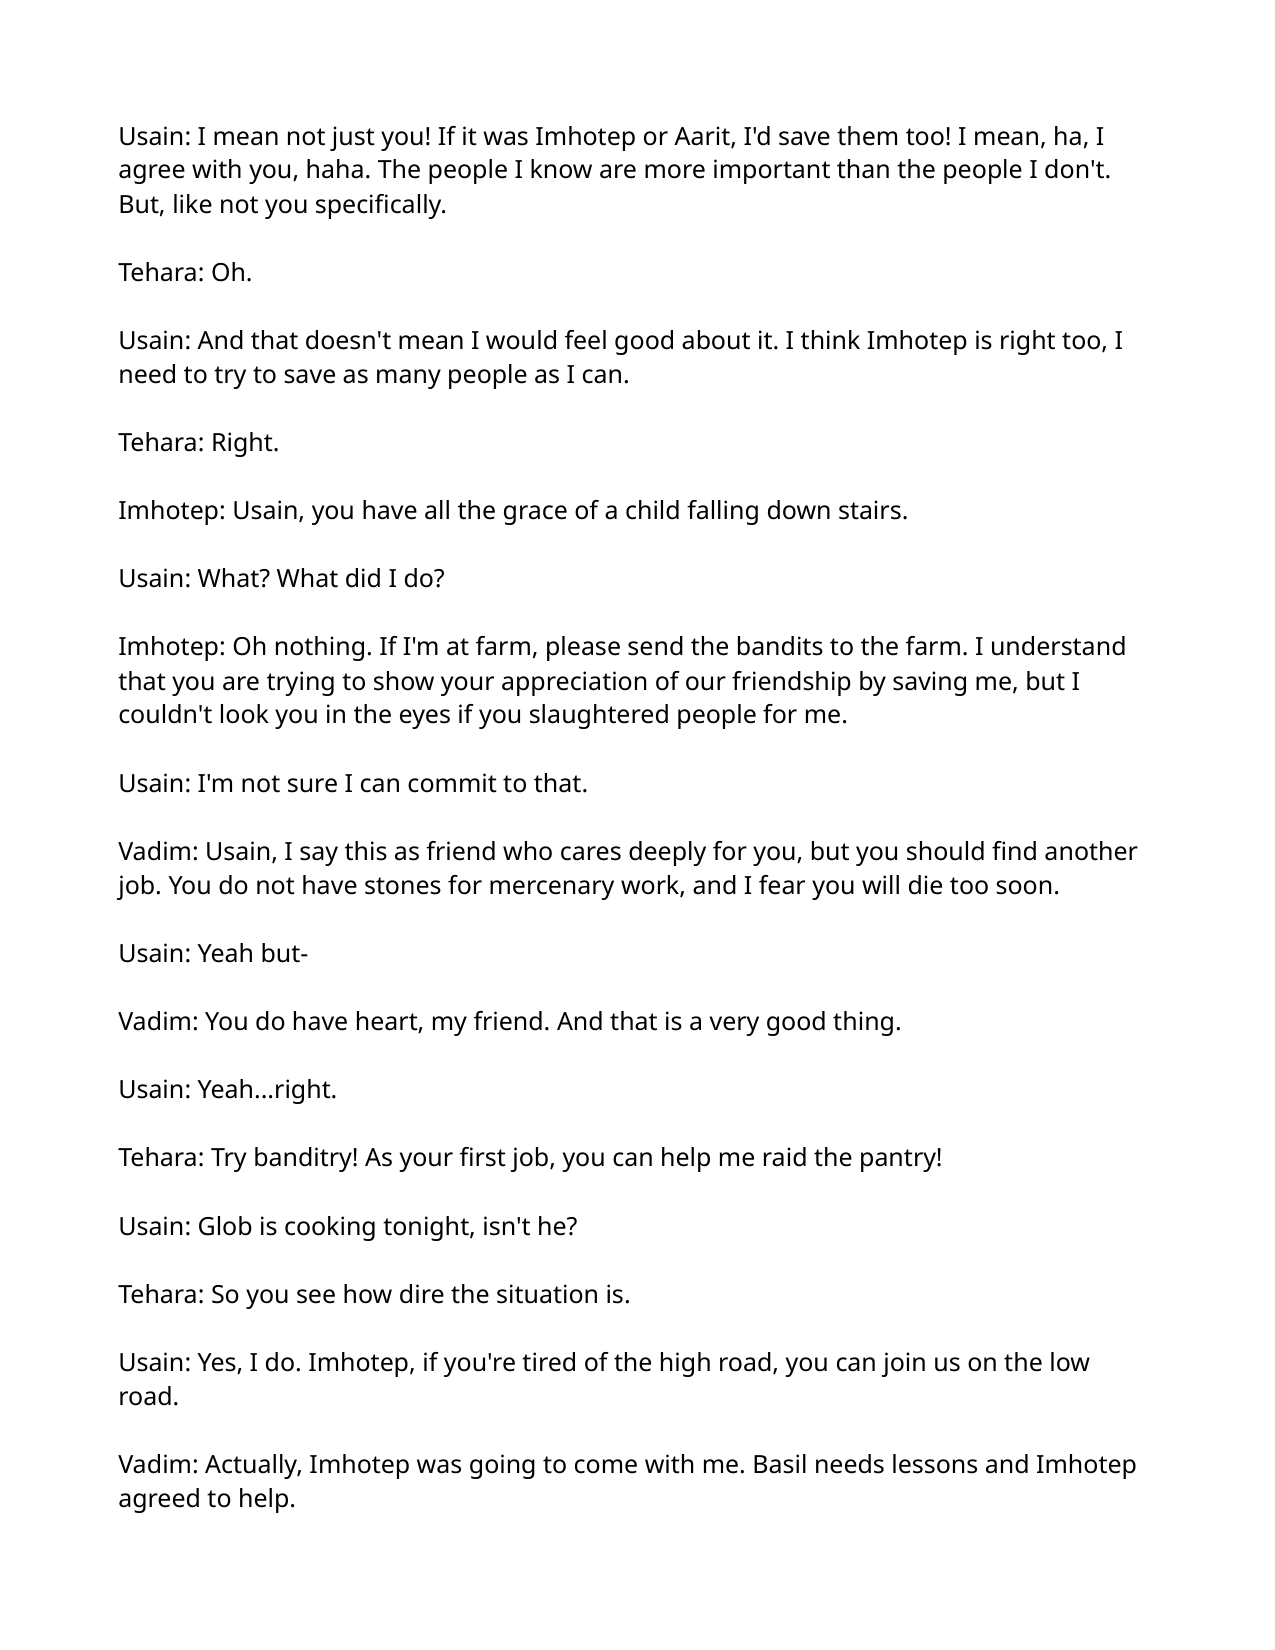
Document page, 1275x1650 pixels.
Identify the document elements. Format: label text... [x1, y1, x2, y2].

text Vadim: Actually, Imhotep was going to come with me. Basil needs lessons and Imhotep agreed to help. [118, 1447, 1157, 1515]
text Tehara: So you see how dire the situation is. [118, 1276, 1157, 1310]
text Tehara: Right. [118, 425, 1157, 459]
text Imhotep: Oh nothing. If I'm at farm, please send the bandits to the farm. I understand that you are trying to show your appreciation of our friendship by saving me, but I couldn't look you in the eyes if you slaughtered people for me. [118, 629, 1157, 731]
text Vadim: You do have heart, my friend. And that is a very good thing. [118, 1004, 1157, 1038]
text Usain: Yes, I do. Imhotep, if you're tired of the high road, you can join us on the low road. [118, 1344, 1157, 1412]
text Usain: And that doesn't mean I would feel good about it. I think Imhotep is right too, I need to try to save as many people as I can. [118, 322, 1157, 391]
text Vadim: Usain, I say this as friend who cares deeply for you, but you should find another job. You do not have stones for mercenary work, and I fear you will die too soon. [118, 833, 1157, 902]
text Usain: What? What did I do? [118, 561, 1157, 595]
text Imhotep: Usain, you have all the grace of a child falling down stairs. [118, 493, 1157, 527]
text Tehara: Try banditry! As your first job, you can help me raid the pantry! [118, 1140, 1157, 1174]
text Usain: Yeah but- [118, 936, 1157, 970]
text Tehara: Oh. [118, 254, 1157, 288]
text Usain: Yeah...right. [118, 1072, 1157, 1106]
text Usain: I'm not sure I can commit to that. [118, 765, 1157, 799]
text Usain: Glob is cooking tonight, isn't he? [118, 1208, 1157, 1242]
text Usain: I mean not just you! If it was Imhotep or Aarit, I'd save them too! I mean, ha, I agree with you, haha. The people I know are more important than the people I don't. But, like not you specifically. [118, 118, 1157, 220]
